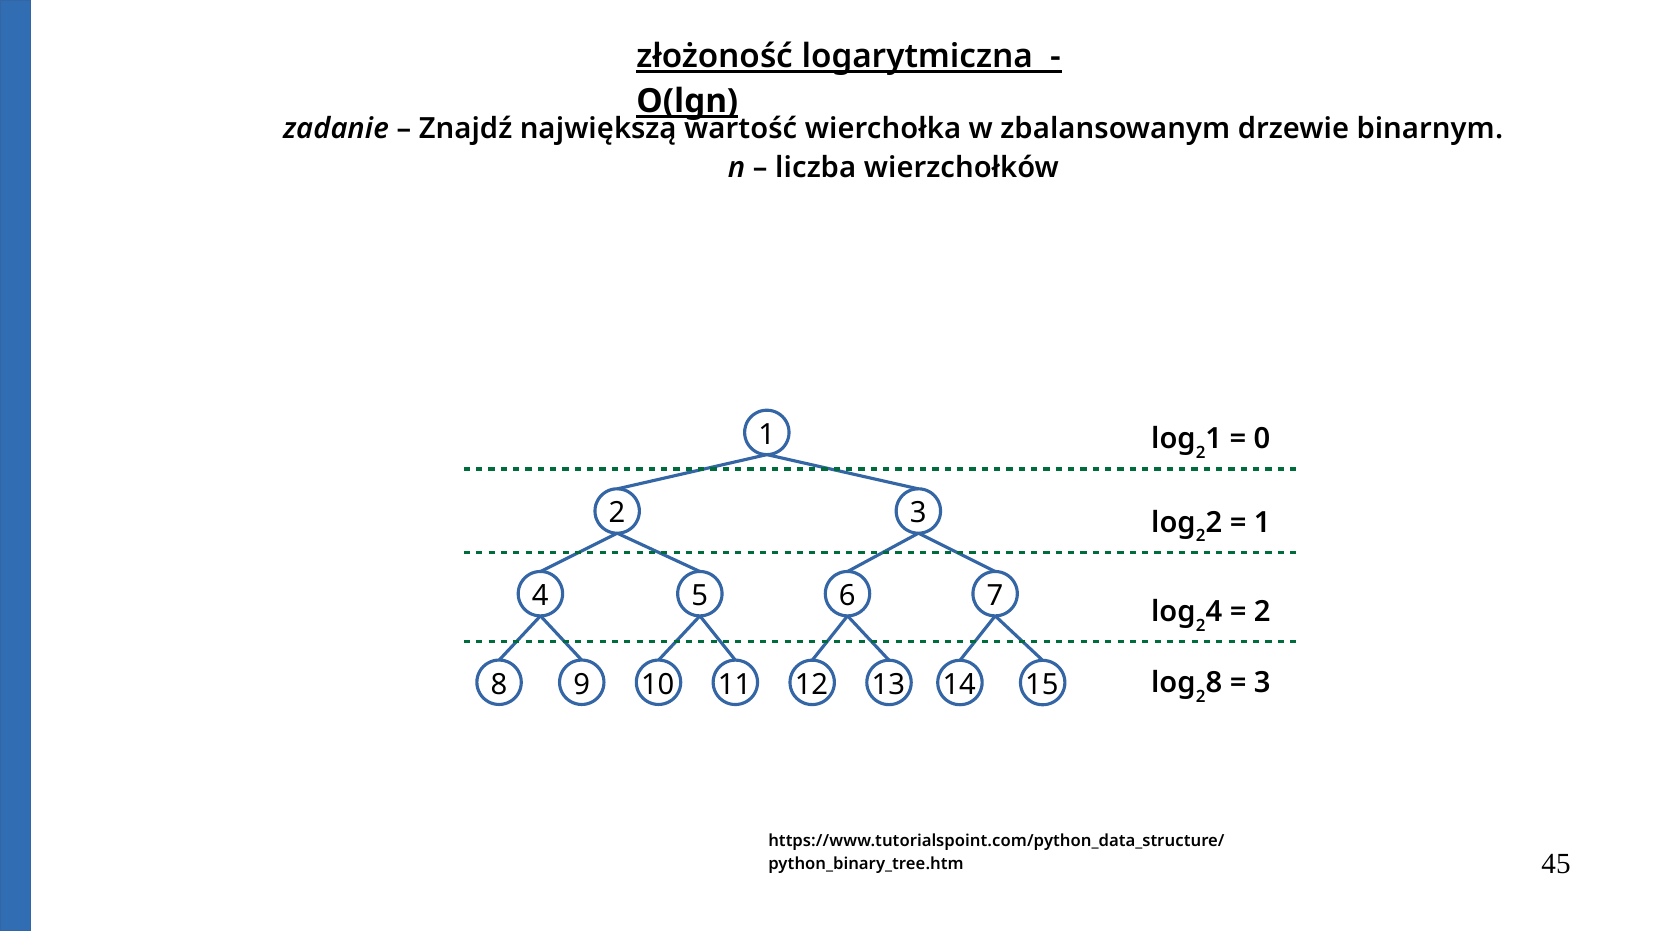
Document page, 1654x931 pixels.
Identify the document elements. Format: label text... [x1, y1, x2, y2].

text_box log28 = 3 [1136, 653, 1295, 712]
text_box 4 [548, 567, 565, 590]
text_box 4 [516, 598, 536, 620]
text_box 3 [909, 484, 943, 508]
text_box 3 [894, 516, 911, 538]
text_box 7 [971, 567, 988, 588]
text_box 2 [625, 486, 642, 538]
text_box 13 [854, 655, 923, 745]
text_box 3 [894, 486, 907, 506]
text_box 9 [557, 683, 606, 709]
text_box 14 [925, 655, 993, 745]
text_box 7 [971, 600, 990, 620]
text_box 2 [593, 484, 627, 505]
text_box log22 = 1 [1136, 493, 1295, 552]
text_box 5 [680, 574, 720, 614]
text_box 4 [545, 597, 565, 620]
text_box złożoność logarytmiczna - O(lgn) [621, 24, 1127, 82]
text_box 6 [823, 567, 850, 590]
text_box zadanie – Znajdź największą wartość wierchołka w zbalansowanym drzewie binarnym. n – liczba wierzchołków [268, 99, 1386, 188]
text_box 12 [792, 662, 832, 702]
text_box log24 = 2 [1136, 582, 1295, 641]
text_box 10 [624, 655, 692, 744]
text_box 7 [975, 574, 1015, 614]
text_box 5 [675, 567, 695, 620]
text_box log21 = 0 [1136, 409, 1295, 468]
text_box 14 [940, 662, 980, 703]
text_box 1 [777, 438, 791, 458]
text_box 7 [992, 567, 1019, 587]
text_box 1 [747, 412, 787, 452]
text_box 1 [742, 405, 791, 458]
text_box 10 [638, 662, 679, 702]
text_box 6 [823, 598, 843, 620]
text_box 6 [855, 567, 872, 590]
text_box 8 [479, 662, 519, 702]
text_box 6 [852, 598, 872, 620]
text_box 8 [475, 688, 523, 709]
text_box [0, 0, 31, 931]
text_box 13 [869, 662, 909, 703]
text_box 2 [597, 491, 637, 531]
text_box 3 [926, 514, 943, 538]
text_box 15 [1023, 662, 1063, 703]
text_box 5 [697, 567, 724, 588]
text_box 9 [581, 655, 606, 677]
text_box 4 [520, 574, 561, 614]
text_box 15 [1008, 655, 1076, 745]
text_box 7 [1000, 601, 1019, 620]
text_box 9 [562, 662, 602, 702]
text_box 11 [715, 662, 755, 702]
text_box https://www.tutorialspoint.com/python_data_structure/python_binary_tree.htm [753, 820, 1403, 857]
text_box 11 [700, 655, 769, 744]
text_box 8 [475, 655, 500, 676]
text_box 5 [705, 600, 724, 620]
text_box 4 [516, 567, 544, 589]
text_box 3 [898, 491, 938, 531]
text_box 8 [504, 655, 523, 675]
text_box 6 [827, 574, 868, 614]
text_box 9 [557, 655, 577, 681]
text_box 12 [777, 655, 846, 745]
text_box 2 [593, 517, 610, 538]
